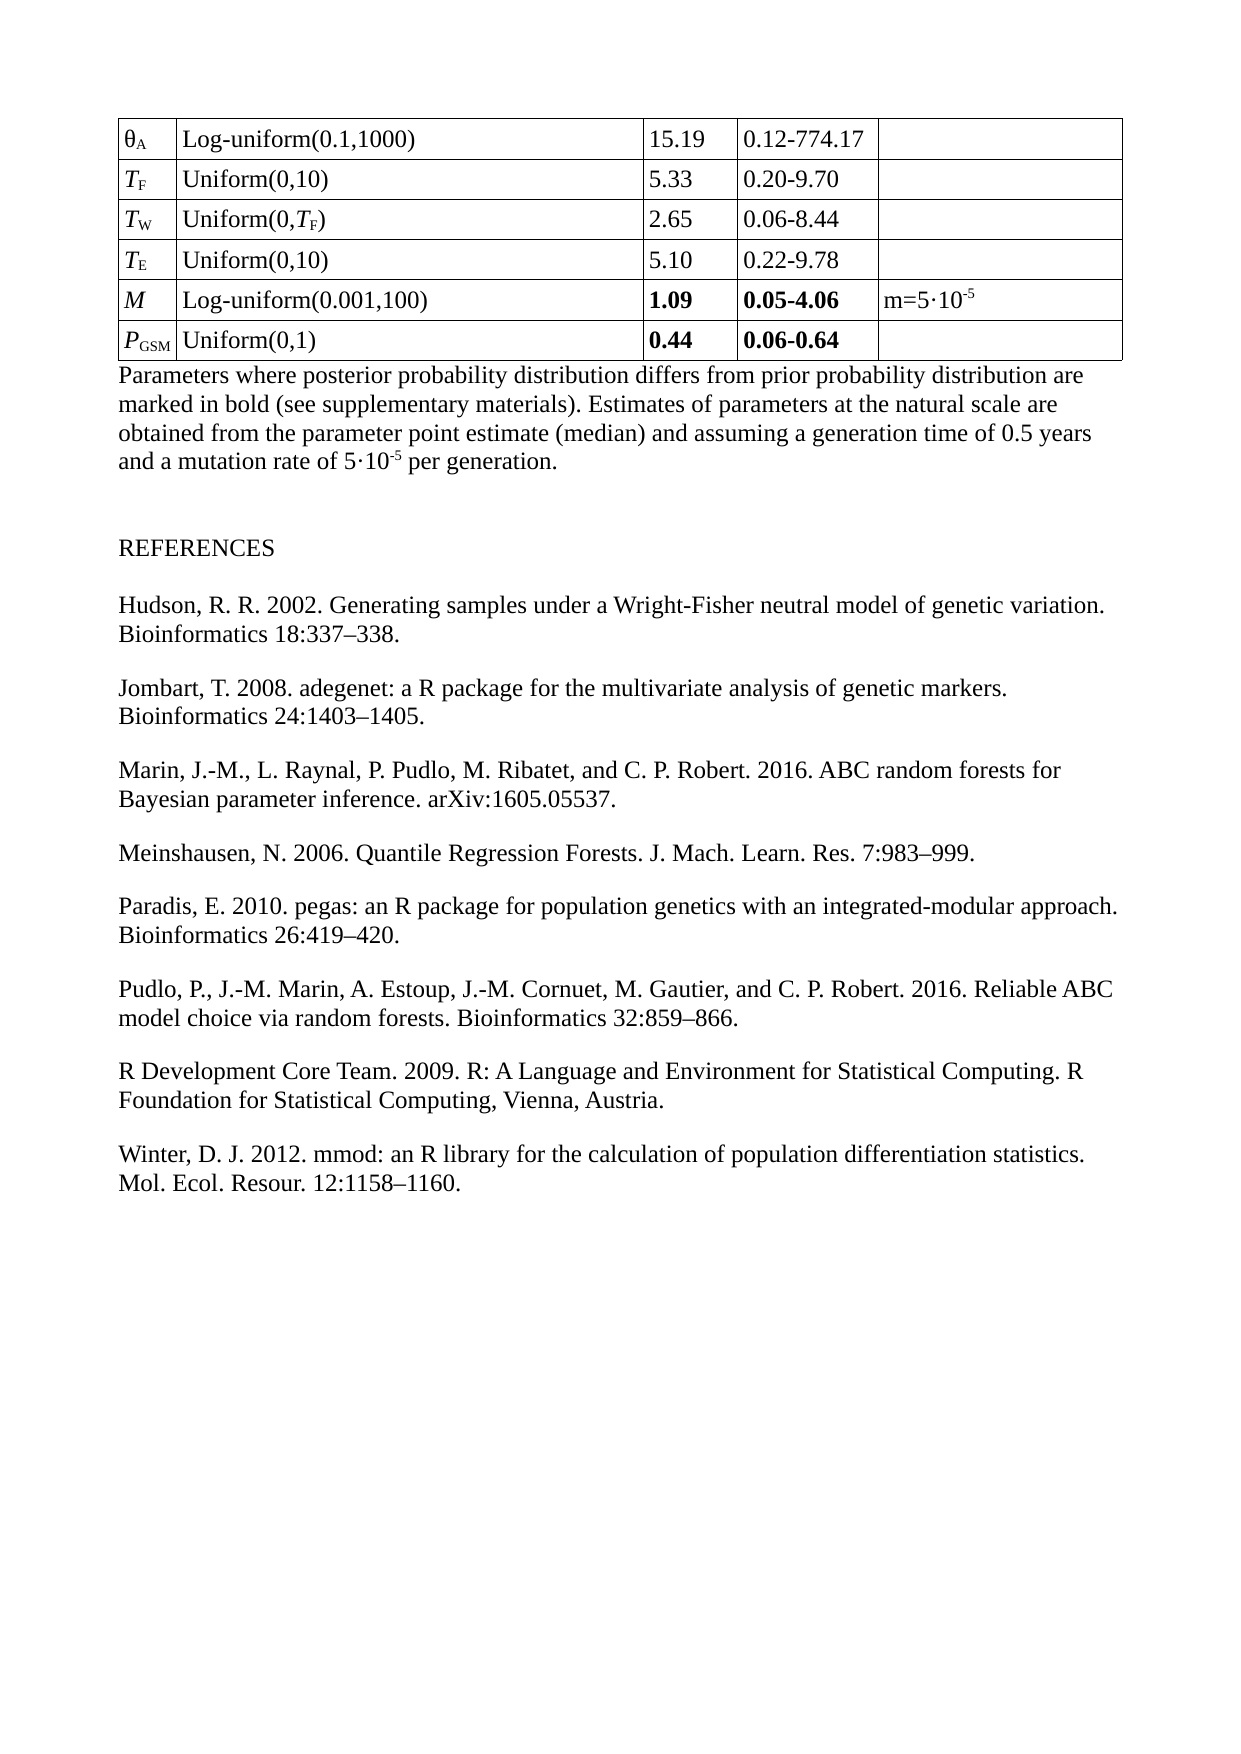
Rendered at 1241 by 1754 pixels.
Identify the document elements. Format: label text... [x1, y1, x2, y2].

table_cell Uniform(0,TF) [177, 200, 643, 239]
text Meinshausen, N. 2006. Quantile Regression Forests. J. Mach. Learn. Res. 7:983–999. [118, 838, 1122, 866]
table_cell TF [119, 160, 176, 199]
table_cell m=5·10-5 [879, 280, 1122, 320]
table_cell Uniform(0,10) [177, 160, 643, 199]
text Parameters where posterior probability distribution differs from prior probability distribution are marked in bold (see supplementary materials). Estimates of parameters at the natural scale are obtained from the parameter point estimate (median) and assuming a generation time of 0.5 years and a mutation rate of 5·10-5 per generation. [118, 361, 1122, 475]
text R Development Core Team. 2009. R: A Language and Environment for Statistical Computing. R Foundation for Statistical Computing, Vienna, Austria. [118, 1056, 1122, 1114]
table_cell Uniform(0,1) [177, 321, 643, 360]
table_cell 0.44 [644, 321, 737, 360]
table_cell M [119, 280, 176, 320]
table_cell 0.05-4.06 [738, 280, 878, 320]
text Jombart, T. 2008. adegenet: a R package for the multivariate analysis of genetic markers. Bioinformatics 24:1403–1405. [118, 673, 1122, 730]
table_cell 5.33 [644, 160, 737, 199]
table_cell 5.10 [644, 240, 737, 279]
table_cell 15.19 [644, 119, 737, 158]
table_cell [879, 160, 1122, 199]
text Hudson, R. R. 2002. Generating samples under a Wright-Fisher neutral model of genetic variation. Bioinformatics 18:337–338. [118, 590, 1122, 648]
table_cell Log-uniform(0.1,1000) [177, 119, 643, 158]
table_cell [879, 321, 1122, 360]
table_cell 0.22-9.78 [738, 240, 878, 279]
text Marin, J.-M., L. Raynal, P. Pudlo, M. Ribatet, and C. P. Robert. 2016. ABC random forests for Bayesian parameter inference. arXiv:1605.05537. [118, 755, 1122, 813]
table_cell 0.12-774.17 [738, 119, 878, 158]
table_cell Log-uniform(0.001,100) [177, 280, 643, 320]
table_cell 0.06-0.64 [738, 321, 878, 360]
table_cell 0.06-8.44 [738, 200, 878, 239]
table_cell [879, 240, 1122, 279]
table_cell TE [119, 240, 176, 279]
table_cell TW [119, 200, 176, 239]
table_cell 0.20-9.70 [738, 160, 878, 199]
table_cell [879, 200, 1122, 239]
text Paradis, E. 2010. pegas: an R package for population genetics with an integrated-modular approach. Bioinformatics 26:419–420. [118, 891, 1122, 949]
table_cell θA [119, 119, 176, 158]
text Pudlo, P., J.-M. Marin, A. Estoup, J.-M. Cornuet, M. Gautier, and C. P. Robert. 2016. Reliable ABC model choice via random forests. Bioinformatics 32:859–866. [118, 974, 1122, 1031]
table_cell 1.09 [644, 280, 737, 320]
text REFERENCES [118, 533, 1122, 561]
table_cell PGSM [119, 321, 176, 360]
table_cell Uniform(0,10) [177, 240, 643, 279]
text Winter, D. J. 2012. mmod: an R library for the calculation of population differentiation statistics. Mol. Ecol. Resour. 12:1158–1160. [118, 1139, 1122, 1196]
table_cell 2.65 [644, 200, 737, 239]
table_cell [879, 119, 1122, 158]
